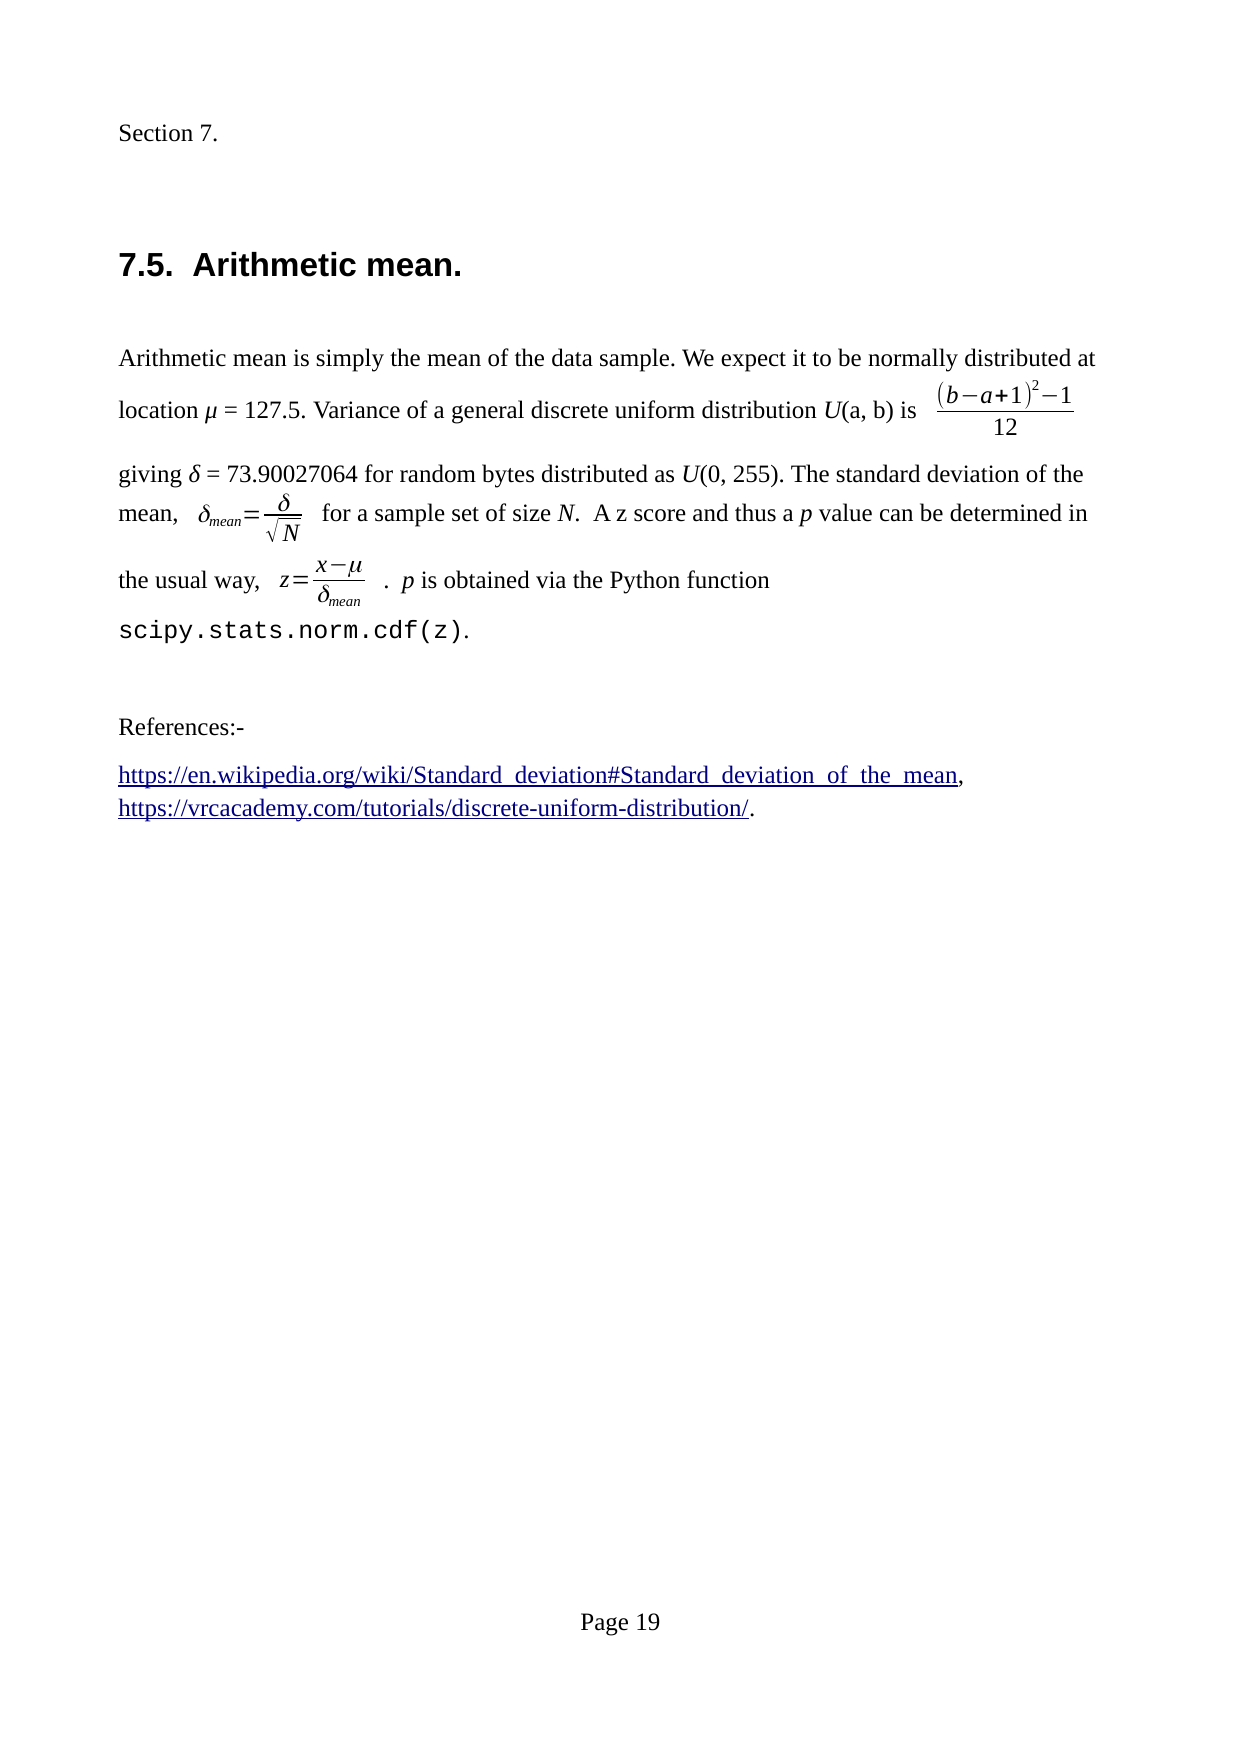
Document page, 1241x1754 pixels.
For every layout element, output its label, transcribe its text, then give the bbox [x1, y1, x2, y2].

text References:- [118, 712, 1122, 741]
text giving δ = 73.90027064 for random bytes distributed as U(0, 255). The standard deviation of the mean,for a sample set of size N. A z score and thus a p value can be determined in the usual way,. p is obtained via the Python function scipy.stats.norm.cdf(z). [118, 459, 1122, 646]
subtitle Arithmetic mean. [118, 245, 1122, 283]
text https://en.wikipedia.org/wiki/Standard_deviation#Standard_deviation_of_the_mean, https://vrcacademy.com/tutorials/discrete-uniform-distribution/. [118, 760, 1122, 822]
text Arithmetic mean is simply the mean of the data sample. We expect it to be normally distributed at location μ = 127.5. Variance of a general discrete uniform distribution U(a, b) is [118, 343, 1122, 441]
